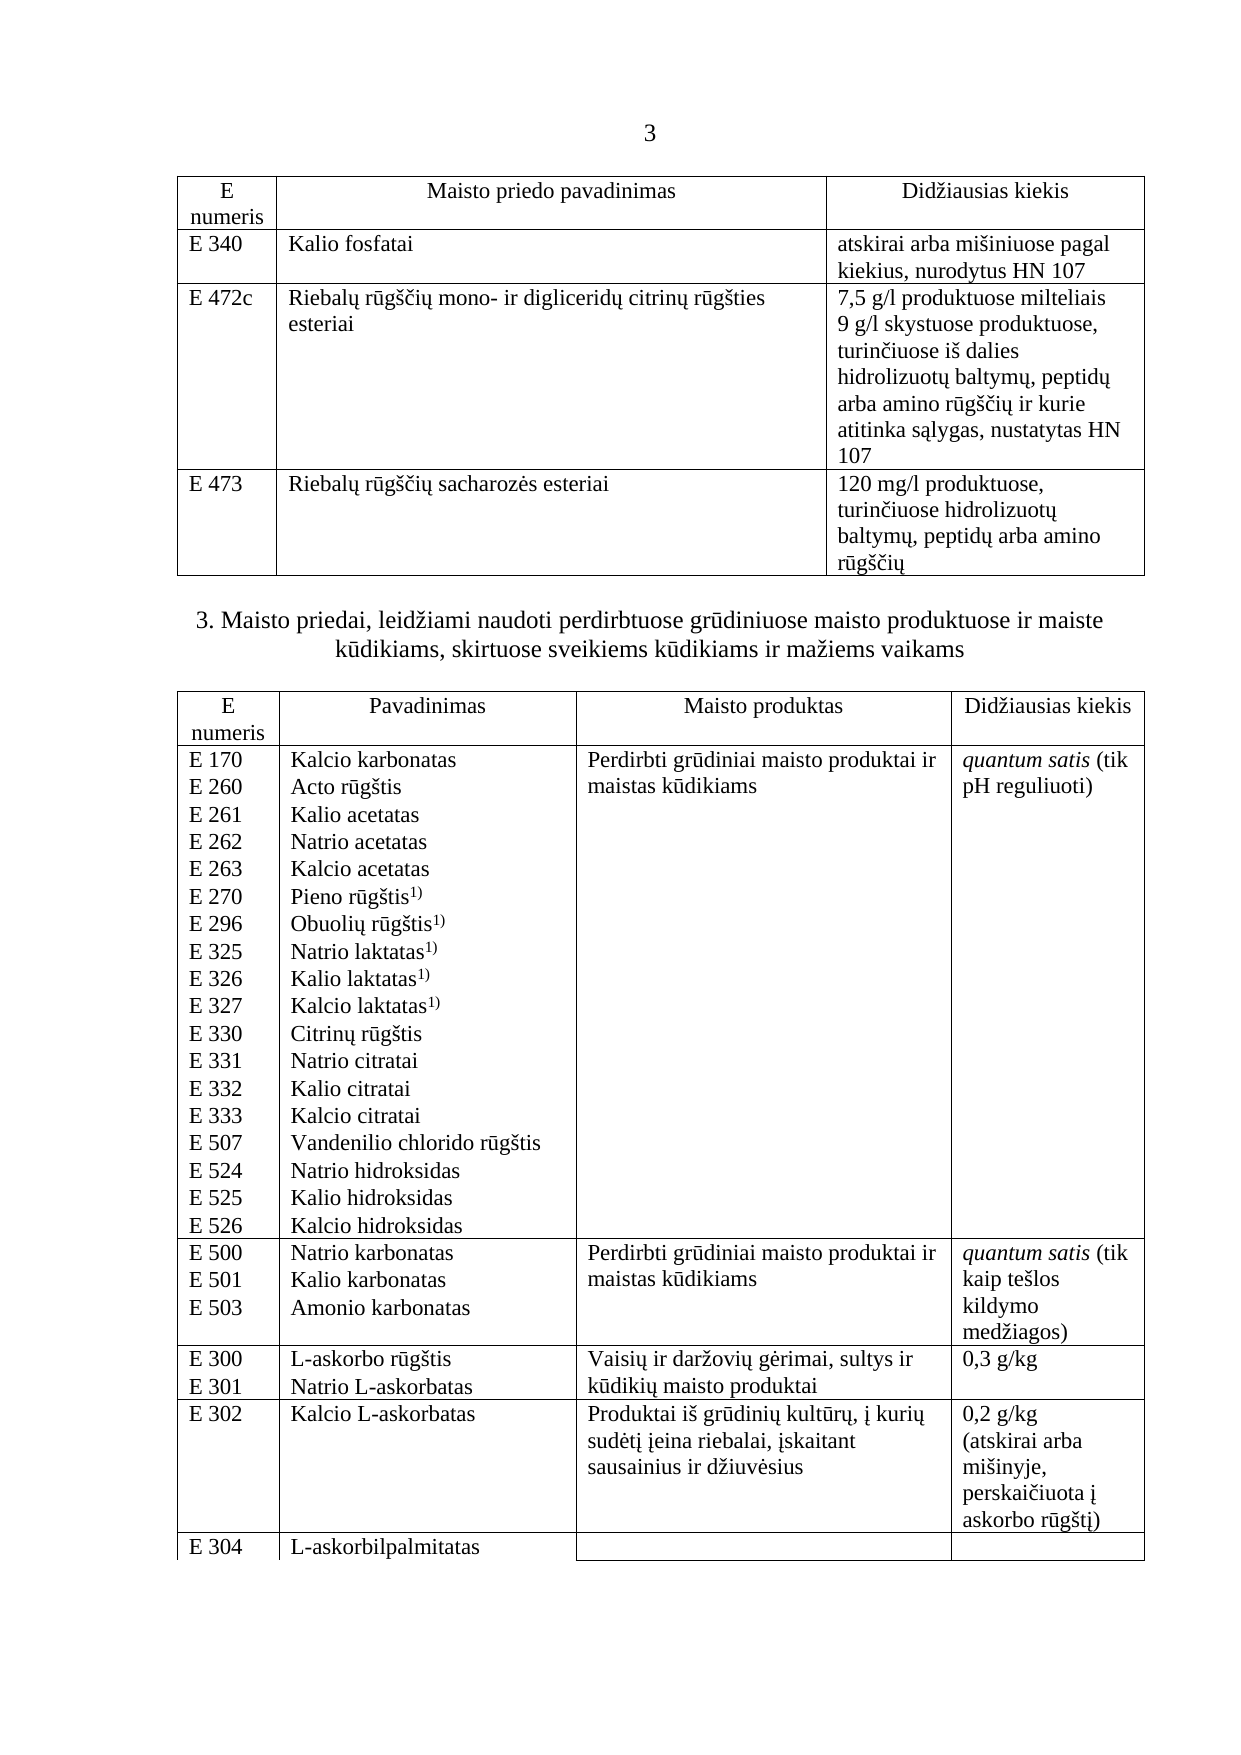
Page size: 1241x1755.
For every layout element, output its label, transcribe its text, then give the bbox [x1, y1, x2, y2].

table_cell Kalcio L-askorbatas [280, 1400, 576, 1532]
table_header Maisto priedo pavadinimas [277, 177, 826, 229]
table_cell E 260 [178, 772, 279, 800]
table_cell Natrio acetatas [280, 827, 576, 854]
table_cell Natrio citratai [280, 1046, 576, 1074]
table_cell Obuolių rūgštis1) [280, 909, 576, 937]
table_cell E 524 [178, 1156, 279, 1183]
table_cell 0,2 g/kg (atskirai arba mišinyje, perskaičiuota į askorbo rūgštį) [952, 1400, 1144, 1532]
table_cell Kalcio karbonatas [280, 746, 576, 772]
table_cell Kalio fosfatai [277, 230, 826, 283]
table_cell E 472c [178, 284, 276, 469]
table_cell Kalcio citratai [280, 1101, 576, 1128]
table_cell Kalcio hidroksidas [280, 1211, 576, 1238]
table_cell E 327 [178, 991, 279, 1019]
table_cell Kalio laktatas1) [280, 964, 576, 991]
table_cell E 500 [178, 1239, 279, 1265]
table_cell Kalcio acetatas [280, 855, 576, 882]
table_cell Kalcio laktatas1) [280, 991, 576, 1019]
table_cell E 333 [178, 1101, 279, 1128]
table_cell Perdirbti grūdiniai maisto produktai ir maistas kūdikiams [577, 746, 951, 1238]
table_cell Riebalų rūgščių mono- ir digliceridų citrinų rūgšties esteriai [277, 284, 826, 469]
table_cell 0,3 g/kg [952, 1346, 1144, 1399]
table_cell Pieno rūgštis1) [280, 882, 576, 909]
table_cell E 296 [178, 909, 279, 937]
table_header E numeris [178, 692, 279, 745]
table_cell E 332 [178, 1074, 279, 1101]
table_cell atskirai arba mišiniuose pagal kiekius, nurodytus HN 107 [827, 230, 1144, 283]
table_header E numeris [178, 177, 276, 229]
table_cell E 503 [178, 1293, 279, 1344]
table_cell Kalio citratai [280, 1074, 576, 1101]
table_cell Produktai iš grūdinių kultūrų, į kurių sudėtį įeina riebalai, įskaitant sausainius ir džiuvėsius [577, 1400, 951, 1532]
table_cell E 301 [178, 1372, 279, 1399]
table_cell quantum satis (tik pH reguliuoti) [952, 746, 1144, 1238]
table_cell E 270 [178, 882, 279, 909]
table_cell E 300 [178, 1346, 279, 1372]
table_cell Kalio hidroksidas [280, 1183, 576, 1211]
table_cell E 473 [178, 470, 276, 575]
table_cell E 326 [178, 964, 279, 991]
table_cell E 325 [178, 937, 279, 964]
table_header Maisto produktas [577, 692, 951, 745]
table_cell Acto rūgštis [280, 772, 576, 800]
table_cell Kalio acetatas [280, 800, 576, 827]
table_cell Riebalų rūgščių sacharozės esteriai [277, 470, 826, 575]
table_header Didžiausias kiekis [827, 177, 1144, 229]
table_cell E 340 [178, 230, 276, 283]
table_cell Vandenilio chlorido rūgštis [280, 1129, 576, 1156]
table_cell Natrio hidroksidas [280, 1156, 576, 1183]
table_cell Natrio laktatas1) [280, 937, 576, 964]
table_cell Perdirbti grūdiniai maisto produktai ir maistas kūdikiams [577, 1239, 951, 1344]
table_cell 120 mg/l produktuose, turinčiuose hidrolizuotų baltymų, peptidų arba amino rūgščių [827, 470, 1144, 575]
table_cell E 304 [178, 1533, 279, 1559]
table_cell [577, 1533, 951, 1559]
table_cell E 262 [178, 827, 279, 854]
table_cell E 331 [178, 1046, 279, 1074]
table_cell [952, 1533, 1144, 1559]
table_header Didžiausias kiekis [952, 692, 1144, 745]
table_cell E 330 [178, 1019, 279, 1046]
table_cell E 526 [178, 1211, 279, 1238]
table_cell Natrio L-askorbatas [280, 1372, 576, 1399]
text 3. Maisto priedai, leidžiami naudoti perdirbtuose grūdiniuose maisto produktuose ir maiste kūdikiams, skirtuose sveikiems kūdikiams ir mažiems vaikams [177, 605, 1122, 662]
table_cell Citrinų rūgštis [280, 1019, 576, 1046]
table_cell E 170 [178, 746, 279, 772]
table_cell Vaisių ir daržovių gėrimai, sultys ir kūdikių maisto produktai [577, 1346, 951, 1399]
table_cell E 302 [178, 1400, 279, 1532]
table_cell E 501 [178, 1265, 279, 1293]
table_cell E 261 [178, 800, 279, 827]
table_cell L-askorbilpalmitatas [280, 1533, 576, 1559]
table_cell Natrio karbonatas [280, 1239, 576, 1265]
table_cell quantum satis (tik kaip tešlos kildymo medžiagos) [952, 1239, 1144, 1344]
table_cell E 507 [178, 1129, 279, 1156]
table_cell 7,5 g/l produktuose milteliais 9 g/l skystuose produktuose, turinčiuose iš dalies hidrolizuotų baltymų, peptidų arba amino rūgščių ir kurie atitinka sąlygas, nustatytas HN 107 [827, 284, 1144, 469]
table_cell Amonio karbonatas [280, 1293, 576, 1344]
table_cell E 263 [178, 855, 279, 882]
table_cell Kalio karbonatas [280, 1265, 576, 1293]
table_cell E 525 [178, 1183, 279, 1211]
table_header Pavadinimas [280, 692, 576, 745]
table_cell L-askorbo rūgštis [280, 1346, 576, 1372]
